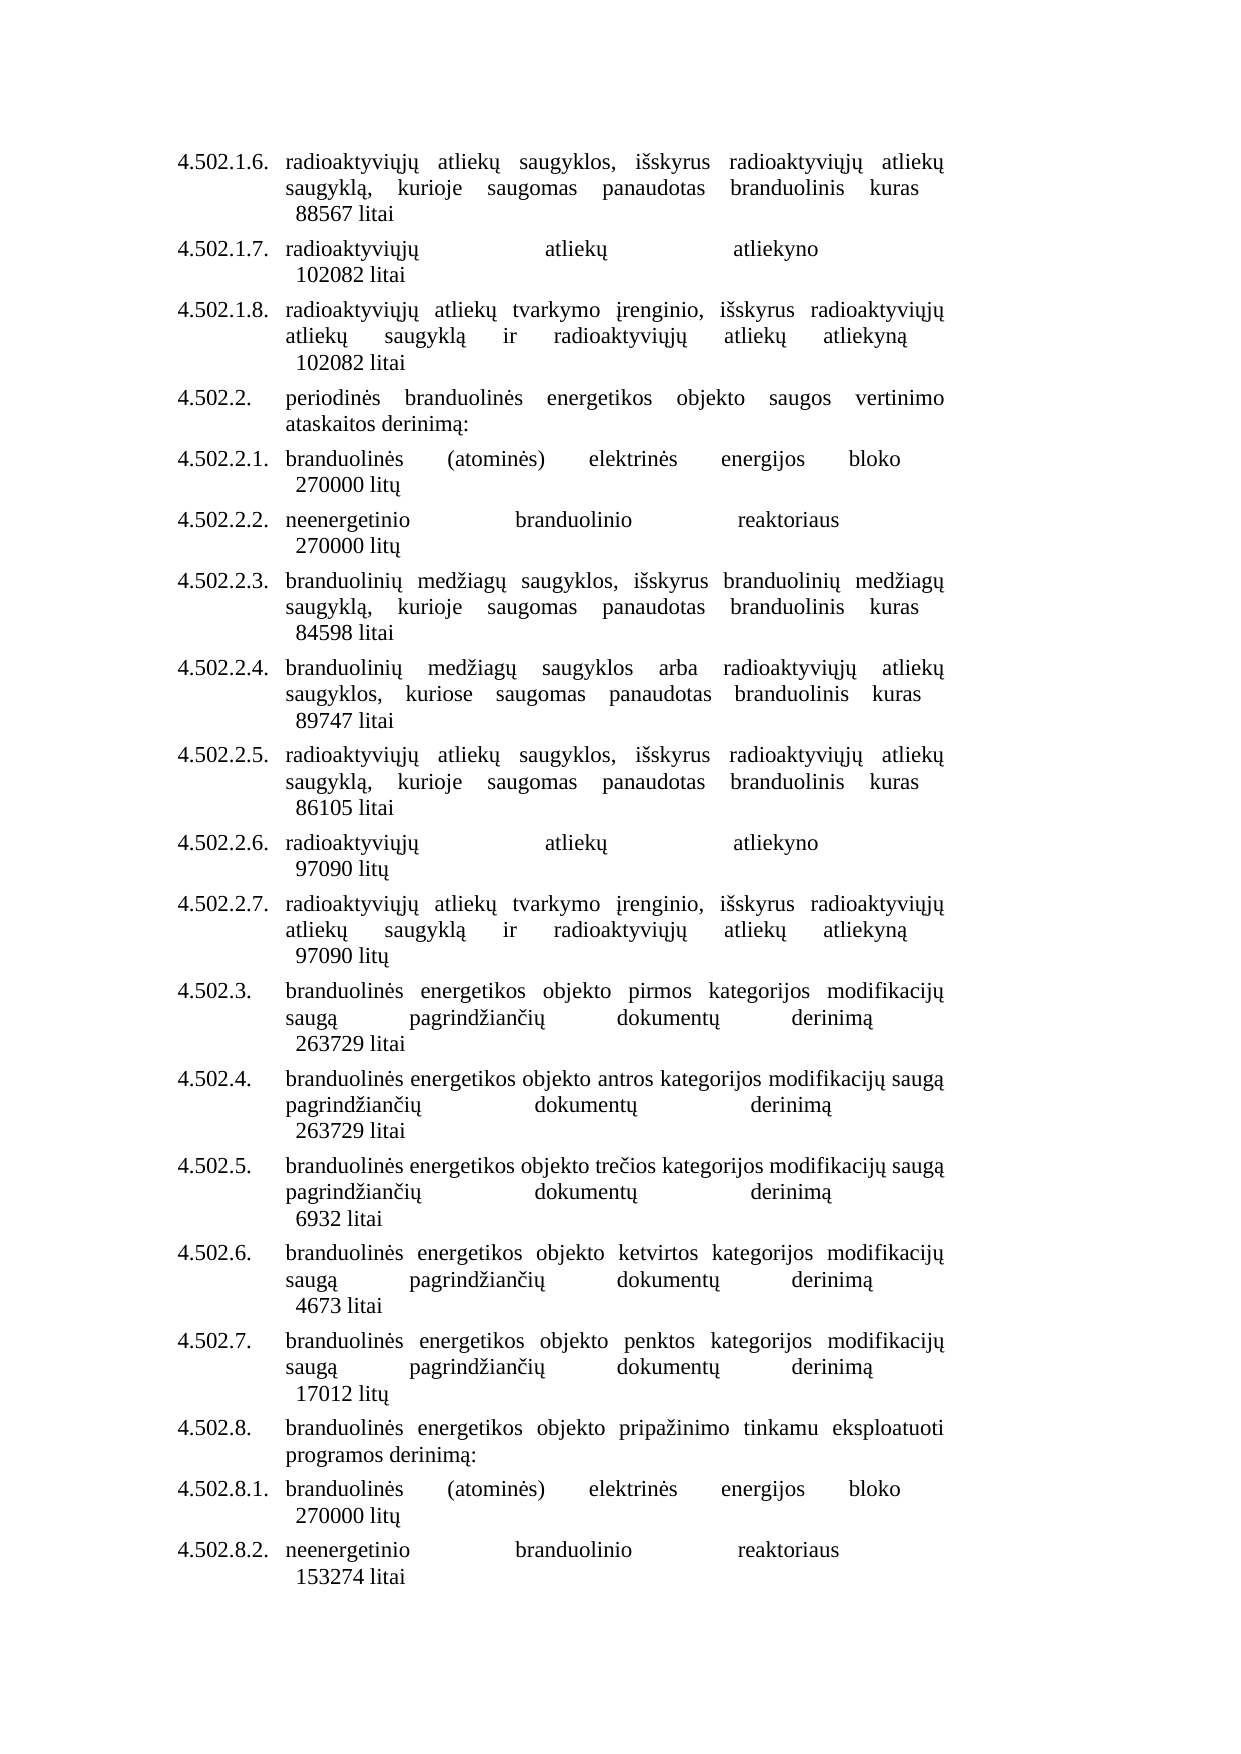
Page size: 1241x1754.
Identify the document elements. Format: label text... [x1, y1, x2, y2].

text 4.502.1.6. radioaktyviųjų atliekų saugyklos, išskyrus radioaktyviųjų atliekų saugyklą, kurioje saugomas panaudotas branduolinis kuras 88567 litai [177, 148, 945, 227]
text 4.502.2.4. branduolinių medžiagų saugyklos arba radioaktyviųjų atliekų saugyklos, kuriose saugomas panaudotas branduolinis kuras 89747 litai [177, 654, 945, 733]
text 4.502.8.2. neenergetinio branduolinio reaktoriaus 153274 litai [177, 1536, 945, 1589]
text 4.502.8. branduolinės energetikos objekto pripažinimo tinkamu eksploatuoti programos derinimą: [177, 1414, 945, 1467]
text 4.502.2.6. radioaktyviųjų atliekų atliekyno 97090 litų [177, 829, 945, 882]
text 4.502.2. periodinės branduolinės energetikos objekto saugos vertinimo ataskaitos derinimą: [177, 383, 945, 436]
text 4.502.2.3. branduolinių medžiagų saugyklos, išskyrus branduolinių medžiagų saugyklą, kurioje saugomas panaudotas branduolinis kuras 84598 litai [177, 567, 945, 646]
text 4.502.2.1. branduolinės (atominės) elektrinės energijos bloko 270000 litų [177, 444, 945, 497]
text 4.502.4. branduolinės energetikos objekto antros kategorijos modifikacijų saugą pagrindžiančių dokumentų derinimą 263729 litai [177, 1065, 945, 1144]
text 4.502.7. branduolinės energetikos objekto penktos kategorijos modifikacijų saugą pagrindžiančių dokumentų derinimą 17012 litų [177, 1327, 945, 1406]
text 4.502.3. branduolinės energetikos objekto pirmos kategorijos modifikacijų saugą pagrindžiančių dokumentų derinimą 263729 litai [177, 977, 945, 1056]
text 4.502.8.1. branduolinės (atominės) elektrinės energijos bloko 270000 litų [177, 1475, 945, 1528]
text 4.502.1.8. radioaktyviųjų atliekų tvarkymo įrenginio, išskyrus radioaktyviųjų atliekų saugyklą ir radioaktyviųjų atliekų atliekyną 102082 litai [177, 296, 945, 375]
text 4.502.5. branduolinės energetikos objekto trečios kategorijos modifikacijų saugą pagrindžiančių dokumentų derinimą 6932 litai [177, 1152, 945, 1231]
text 4.502.6. branduolinės energetikos objekto ketvirtos kategorijos modifikacijų saugą pagrindžiančių dokumentų derinimą 4673 litai [177, 1239, 945, 1318]
text 4.502.2.5. radioaktyviųjų atliekų saugyklos, išskyrus radioaktyviųjų atliekų saugyklą, kurioje saugomas panaudotas branduolinis kuras 86105 litai [177, 741, 945, 821]
text 4.502.2.7. radioaktyviųjų atliekų tvarkymo įrenginio, išskyrus radioaktyviųjų atliekų saugyklą ir radioaktyviųjų atliekų atliekyną 97090 litų [177, 890, 945, 969]
text 4.502.1.7. radioaktyviųjų atliekų atliekyno 102082 litai [177, 235, 945, 288]
text 4.502.2.2. neenergetinio branduolinio reaktoriaus 270000 litų [177, 506, 945, 558]
